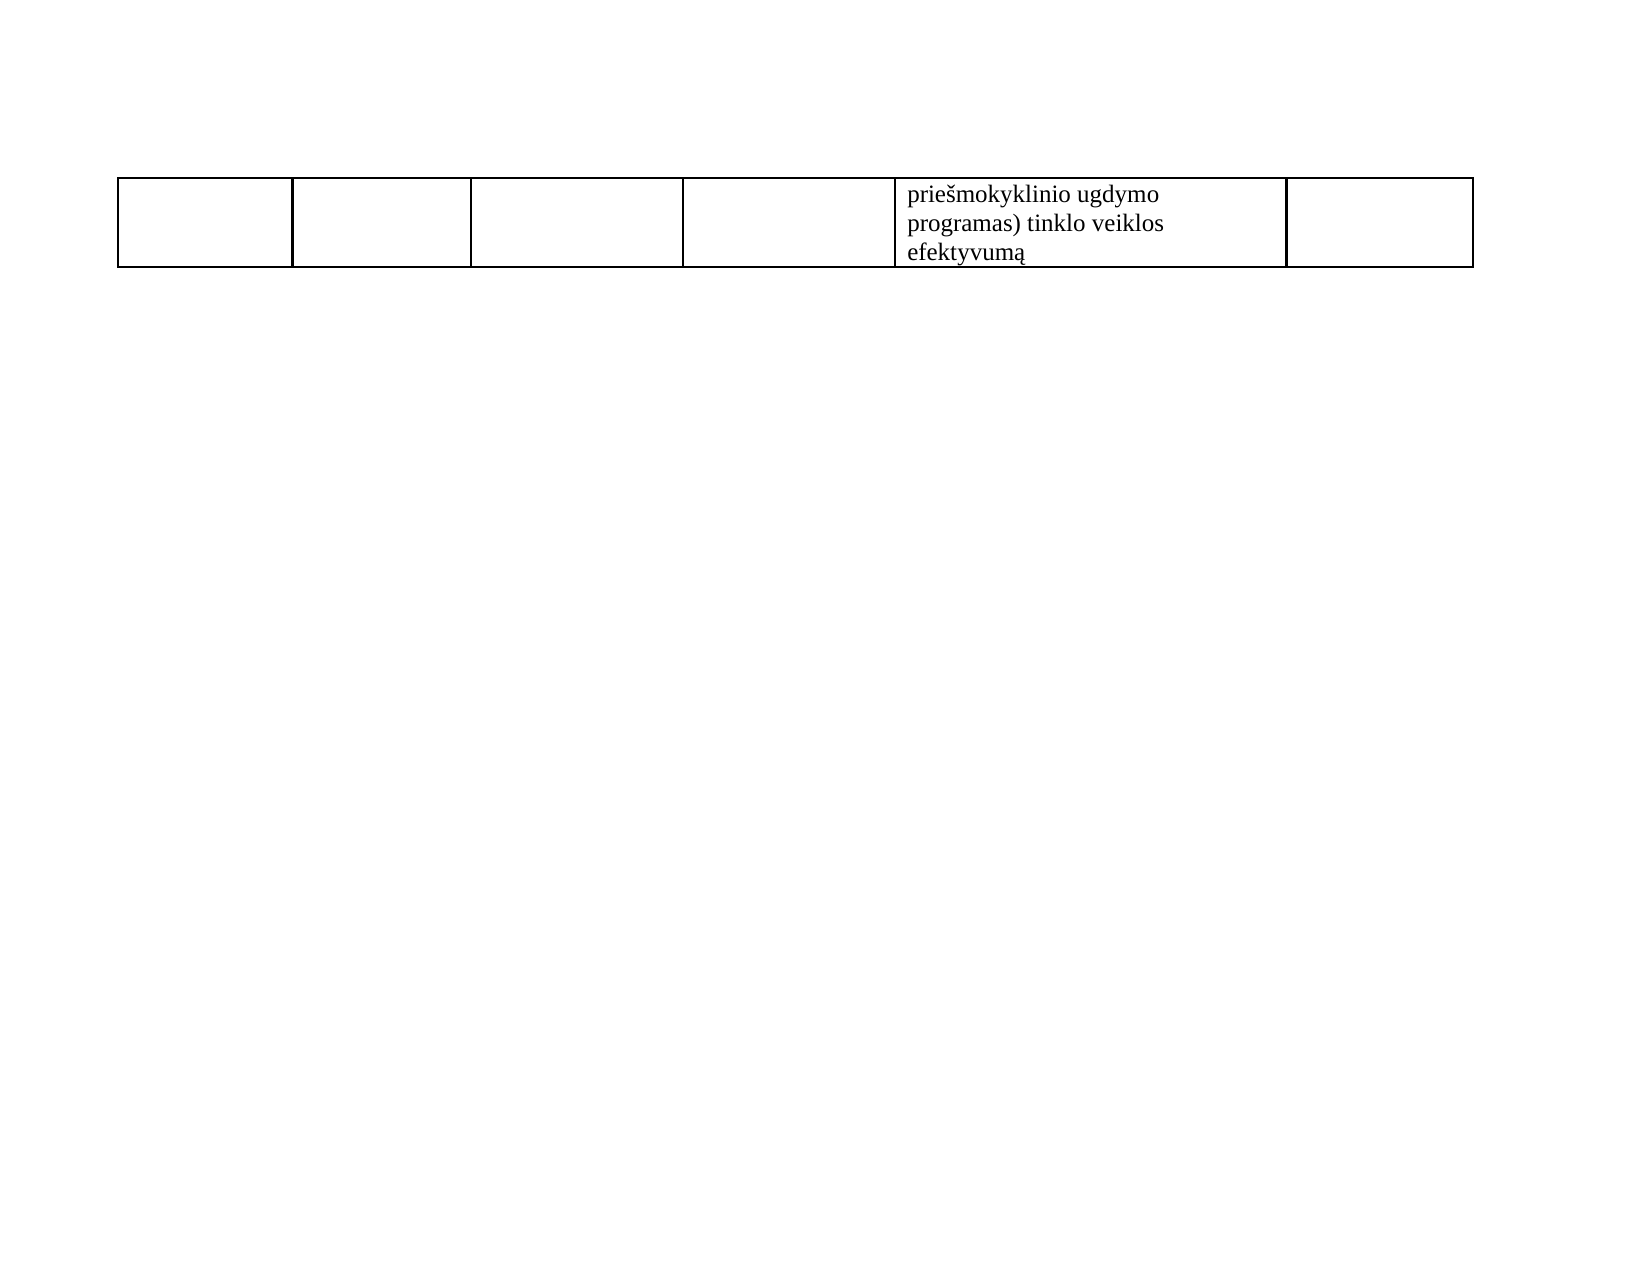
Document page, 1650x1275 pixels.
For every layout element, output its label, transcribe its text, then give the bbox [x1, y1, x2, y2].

table_cell priešmokyklinio ugdymo programas) tinklo veiklos efektyvumą [896, 179, 1285, 266]
table_cell [1288, 179, 1472, 266]
table_cell [119, 179, 291, 266]
table_cell [472, 179, 682, 266]
table_cell [294, 179, 470, 266]
table_cell [684, 179, 894, 266]
